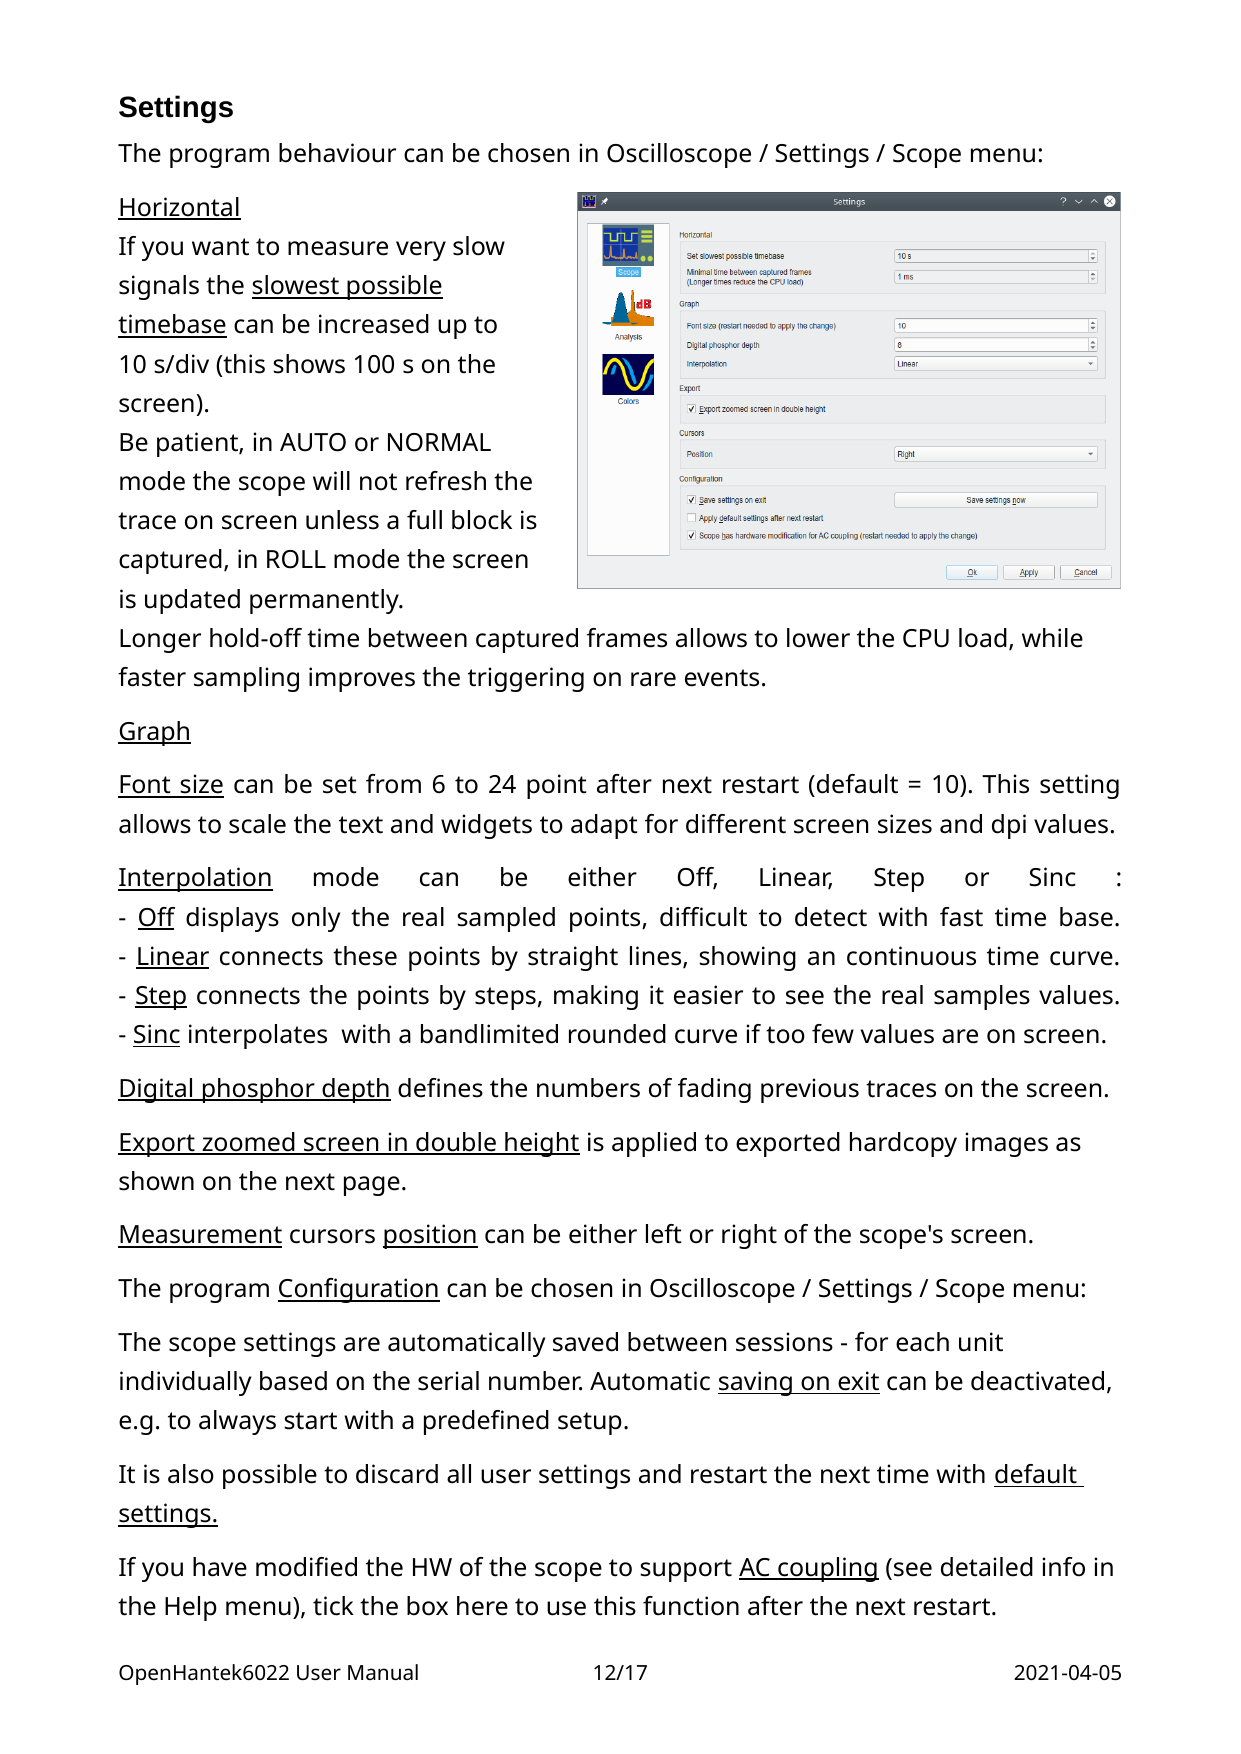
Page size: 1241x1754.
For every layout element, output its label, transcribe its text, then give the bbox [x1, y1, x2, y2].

subtitle Measurement cursors position can be either left or right of the scope's screen. [118, 1217, 1122, 1251]
subtitle Font size can be set from 6 to 24 point after next restart (default = 10). This setting allows to scale the text and widgets to adapt for different screen sizes and dpi values. [118, 767, 1122, 840]
subtitle The program Configuration can be chosen in Oscilloscope / Settings / Scope menu: [118, 1271, 1122, 1305]
subtitle Digital phosphor depth defines the numbers of fading previous traces on the screen. [118, 1070, 1122, 1104]
subtitle Interpolation mode can be either Off, Linear, Step or Sinc : - Off displays only the real sampled points, difficult to detect with fast time base. - Linear connects these points by straight lines, showing an continuous time curve. - Step connects the points by steps, making it easier to see the real samples values. - Sinc interpolates with a bandlimited rounded curve if too few values are on screen. [118, 860, 1122, 1051]
subtitle Settings [118, 89, 1122, 123]
subtitle The scope settings are automatically saved between sessions - for each unit individually based on the serial number. Automatic saving on exit can be deactivated, e.g. to always start with a predefined setup. [118, 1324, 1122, 1437]
subtitle The program behaviour can be chosen in Oscilloscope / Settings / Scope menu: [118, 136, 1122, 170]
subtitle Export zoomed screen in double height is applied to exported hardcopy images as shown on the next page. [118, 1124, 1122, 1197]
subtitle Graph [118, 713, 1122, 747]
subtitle If you have modified the HW of the scope to support AC coupling (see detailed info in the Help menu), tick the box here to use this function after the next restart. [118, 1549, 1122, 1623]
subtitle It is also possible to discard all user settings and restart the next time with default settings. [118, 1457, 1122, 1530]
picture [577, 192, 1121, 589]
subtitle Horizontal If you want to measure very slow signals the slowest possible timebase can be increased up to 10 s/div (this shows 100 s on the screen). Be patient, in AUTO or NORMAL mode the scope will not refresh the trace on screen unless a full block is captured, in ROLL mode the screen is updated permanently. Longer hold-off time between captured frames allows to lower the CPU load, while faster sampling improves the triggering on rare events. [118, 189, 1122, 694]
